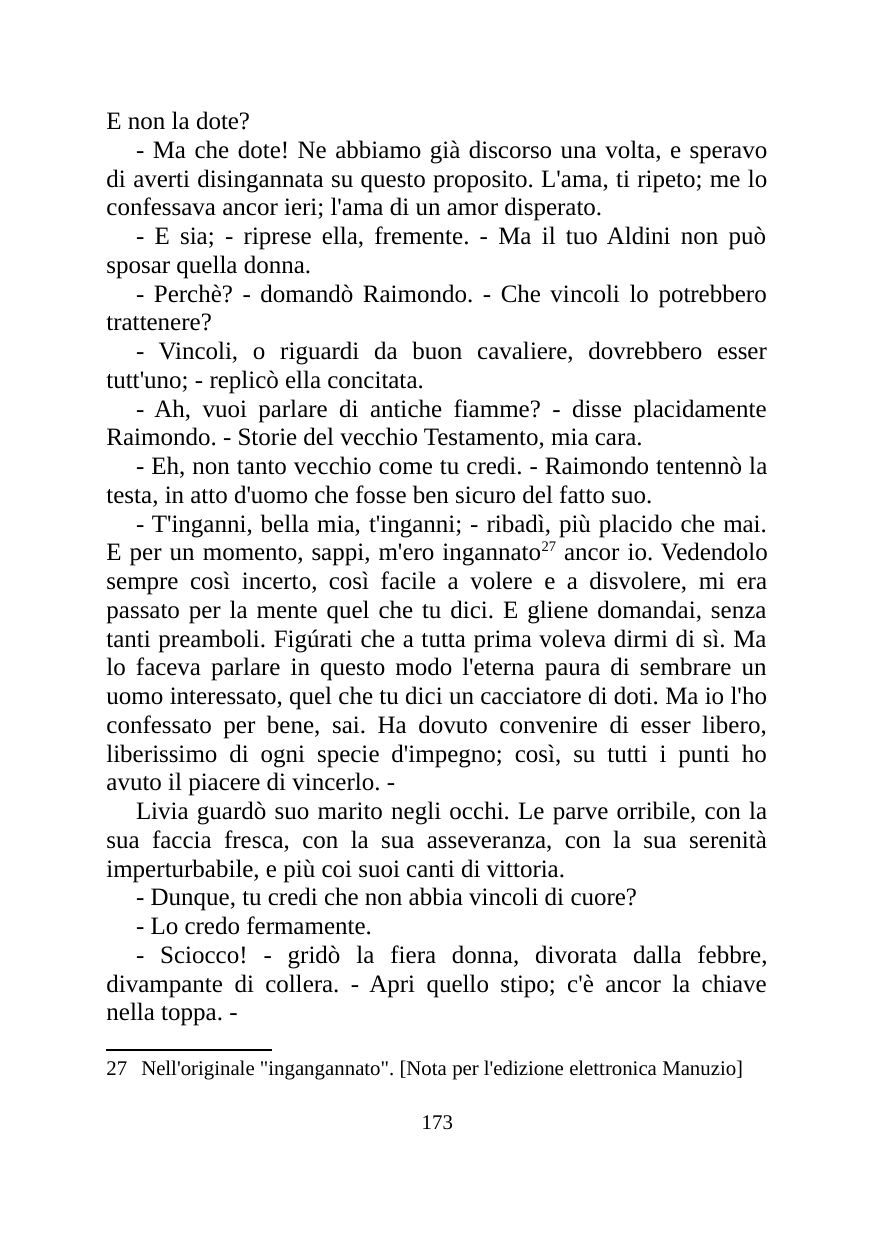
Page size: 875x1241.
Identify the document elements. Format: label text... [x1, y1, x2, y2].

text - Ma che dote! Ne abbiamo già discorso una volta, e speravo di averti disingannata su questo proposito. L'ama, ti ripeto; me lo confessava ancor ieri; l'ama di un amor disperato. [106, 135, 768, 221]
text E non la dote? [106, 106, 768, 135]
text - Dunque, tu credi che non abbia vincoli di cuore? [106, 882, 768, 911]
text Livia guardò suo marito negli occhi. Le parve orribile, con la sua faccia fresca, con la sua asseveranza, con la sua serenità imperturbabile, e più coi suoi canti di vittoria. [106, 796, 768, 882]
text - Perchè? - domandò Raimondo. - Che vincoli lo potrebbero trattenere? [106, 279, 768, 336]
text - Vincoli, o riguardi da buon cavaliere, dovrebbero esser tutt'uno; - replicò ella concitata. [106, 336, 768, 394]
text - Eh, non tanto vecchio come tu credi. - Raimondo tentennò la testa, in atto d'uomo che fosse ben sicuro del fatto suo. [106, 451, 768, 509]
text - Sciocco! - gridò la fiera donna, divorata dalla febbre, divampante di collera. - Apri quello stipo; c'è ancor la chiave nella toppa. - [106, 940, 768, 1026]
text Nell'originale "ingangannato". [Nota per l'edizione elettronica Manuzio] [106, 1056, 768, 1080]
text - Ah, vuoi parlare di antiche fiamme? - disse placidamente Raimondo. - Storie del vecchio Testamento, mia cara. [106, 394, 768, 451]
text - E sia; - riprese ella, fremente. - Ma il tuo Aldini non può sposar quella donna. [106, 221, 768, 279]
text - T'inganni, bella mia, t'inganni; - ribadì, più placido che mai. E per un momento, sappi, m'ero ingannato ancor io. Vedendolo sempre così incerto, così facile a volere e a disvolere, mi era passato per la mente quel che tu dici. E gliene domandai, senza tanti preamboli. Figúrati che a tutta prima voleva dirmi di sì. Ma lo faceva parlare in questo modo l'eterna paura di sembrare un uomo interessato, quel che tu dici un cacciatore di doti. Ma io l'ho confessato per bene, sai. Ha dovuto convenire di esser libero, liberissimo di ogni specie d'impegno; così, su tutti i punti ho avuto il piacere di vincerlo. - [106, 509, 768, 796]
text - Lo credo fermamente. [106, 911, 768, 940]
